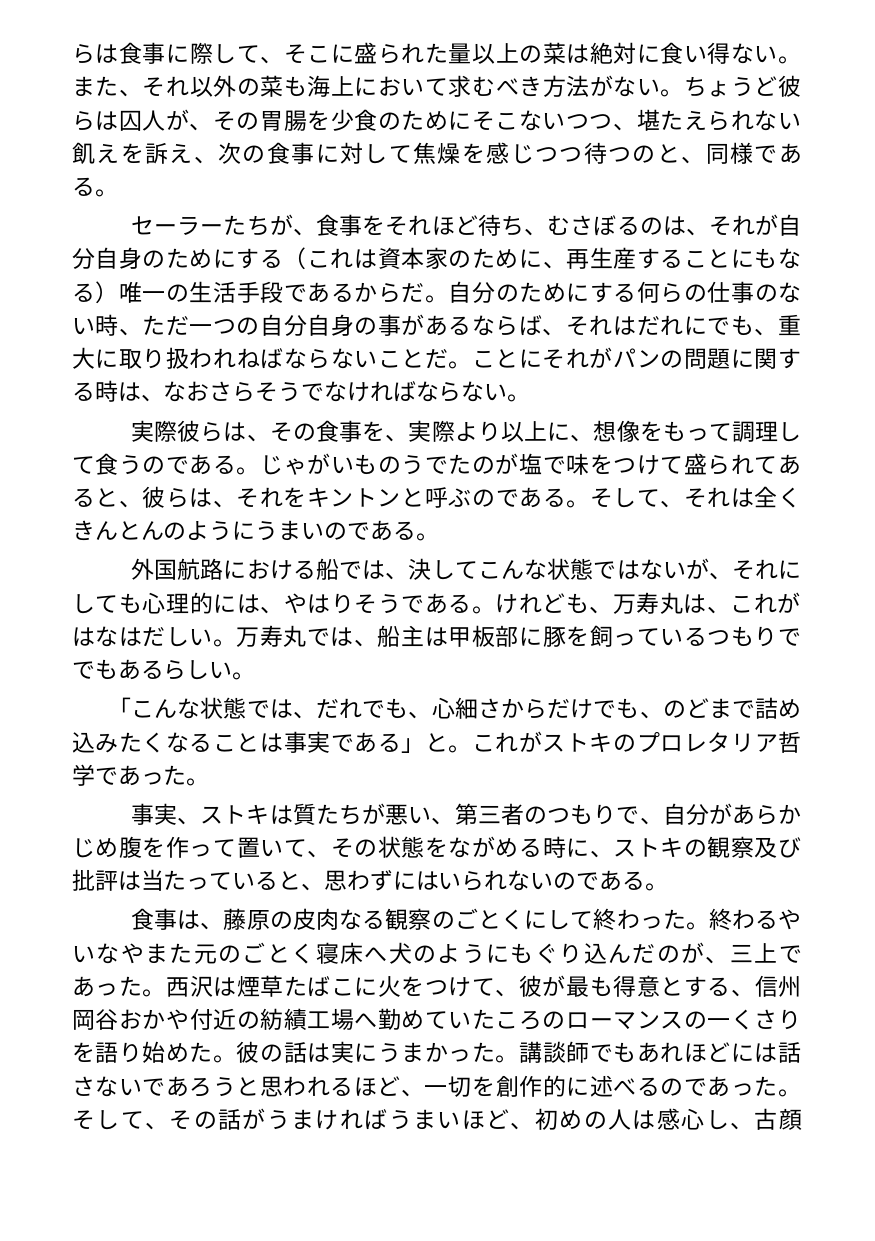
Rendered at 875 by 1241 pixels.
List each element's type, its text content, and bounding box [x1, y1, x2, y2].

text 事実、ストキは質たちが悪い、第三者のつもりで、自分があらかじめ腹を作って置いて、その状態をながめる時に、ストキの観察及び批評は当たっていると、思わずにはいられないのである。 [72, 797, 802, 896]
text 「こんな状態では、だれでも、心細さからだけでも、のどまで詰め込みたくなることは事実である」と。これがストキのプロレタリア哲学であった。 [72, 691, 802, 791]
text セーラーたちが、食事をそれほど待ち、むさぼるのは、それが自分自身のためにする（これは資本家のために、再生産することにもなる）唯一の生活手段であるからだ。自分のためにする何らの仕事のない時、ただ一つの自分自身の事があるならば、それはだれにでも、重大に取り扱われねばならないことだ。ことにそれがパンの問題に関する時は、なおさらそうでなければならない。 [72, 208, 802, 407]
text 食事は、藤原の皮肉なる観察のごとくにして終わった。終わるやいなやまた元のごとく寝床へ犬のようにもぐり込んだのが、三上であった。西沢は煙草たばこに火をつけて、彼が最も得意とする、信州岡谷おかや付近の紡績工場へ勤めていたころのローマンスの一くさりを語り始めた。彼の話は実にうまかった。講談師でもあれほどには話さないであろうと思われるほど、一切を創作的に述べるのであった。そして、その話がうまければうまいほど、初めの人は感心し、古顔 [72, 902, 802, 1135]
text 外国航路における船では、決してこんな状態ではないが、それにしても心理的には、やはりそうである。けれども、万寿丸は、これがはなはだしい。万寿丸では、船主は甲板部に豚を飼っているつもりででもあるらしい。 [72, 552, 802, 685]
text らは食事に際して、そこに盛られた量以上の菜は絶対に食い得ない。また、それ以外の菜も海上において求むべき方法がない。ちょうど彼らは囚人が、その胃腸を少食のためにそこないつつ、堪たえられない飢えを訴え、次の食事に対して焦燥を感じつつ待つのと、同様である。 [72, 36, 802, 202]
text 実際彼らは、その食事を、実際より以上に、想像をもって調理して食うのである。じゃがいものうでたのが塩で味をつけて盛られてあると、彼らは、それをキントンと呼ぶのである。そして、それは全くきんとんのようにうまいのである。 [72, 413, 802, 546]
